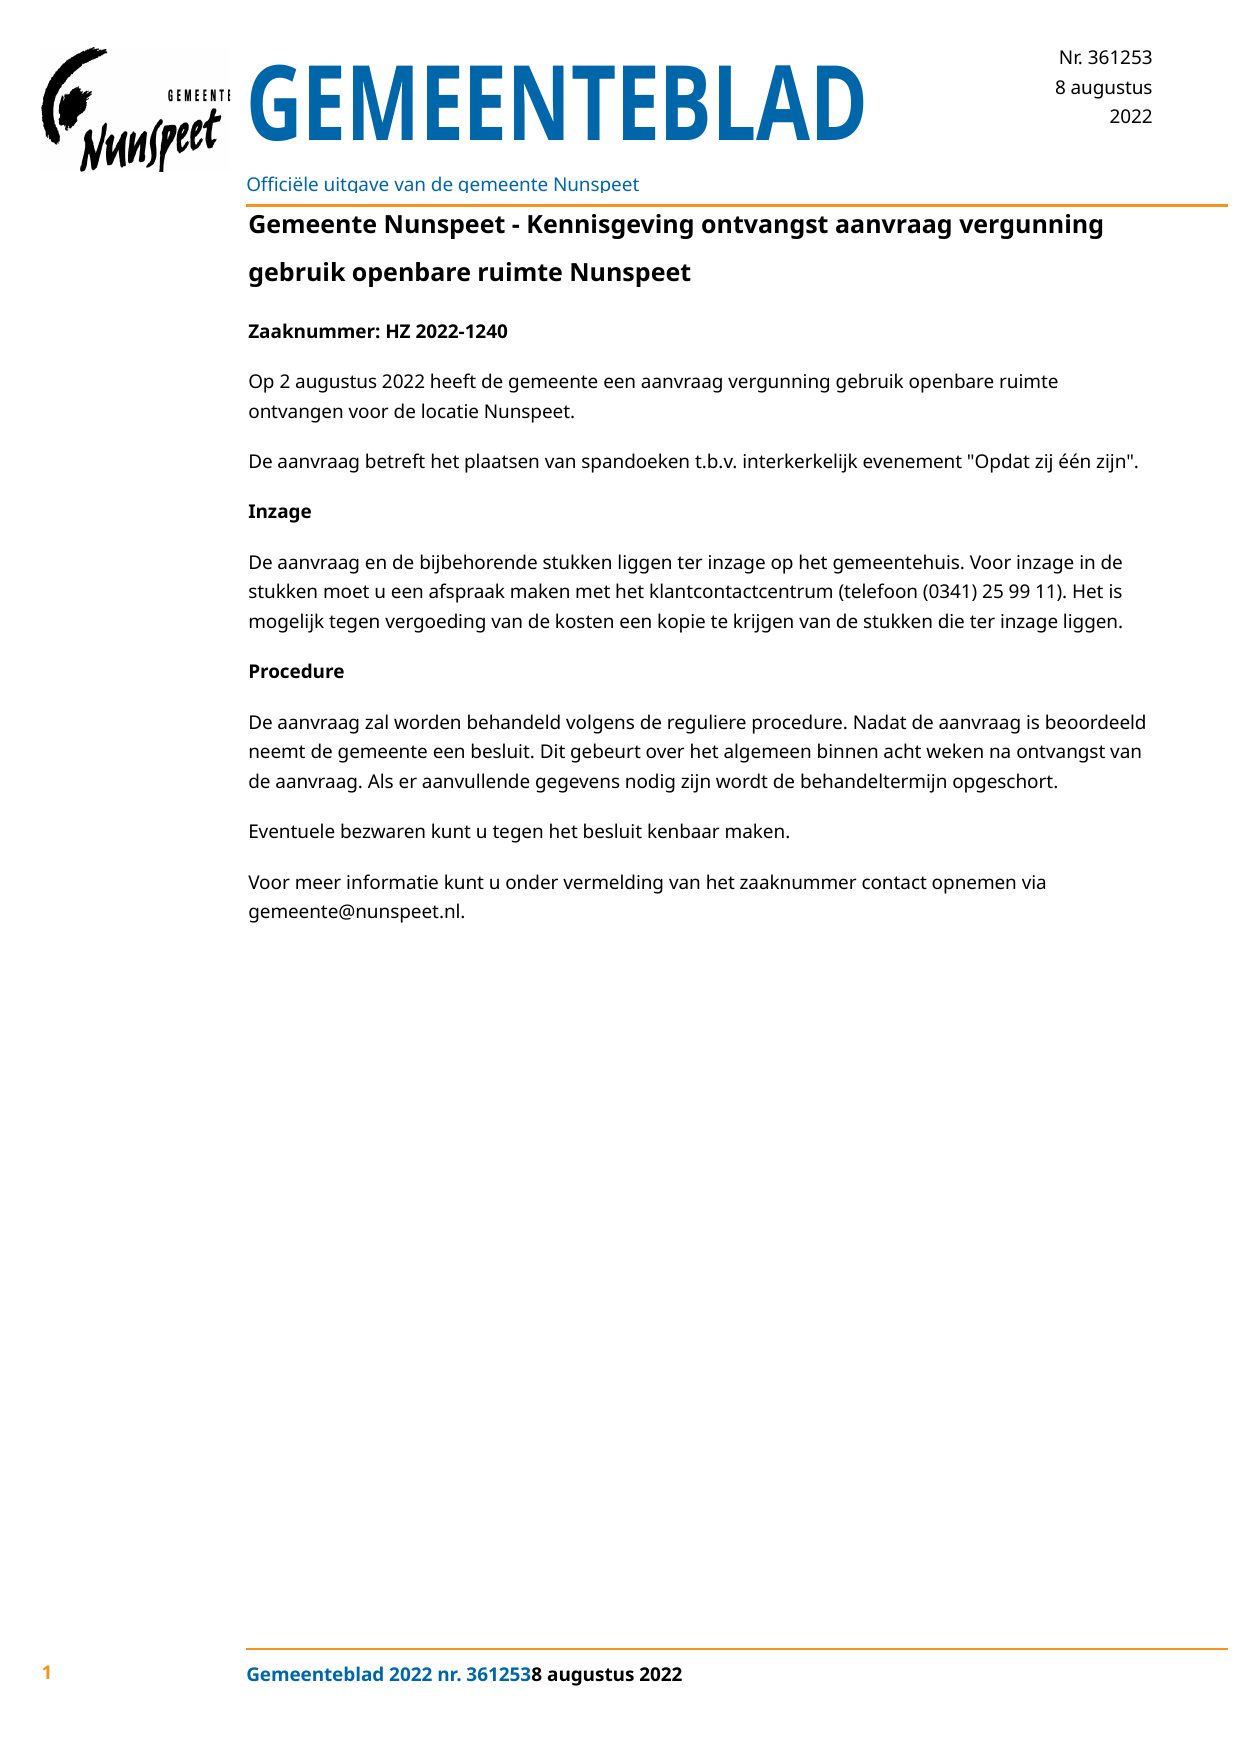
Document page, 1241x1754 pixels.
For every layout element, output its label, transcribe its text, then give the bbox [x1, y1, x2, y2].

text De aanvraag en de bijbehorende stukken liggen ter inzage op het gemeentehuis. Voor inzage in de stukken moet u een afspraak maken met het klantcontactcentrum (telefoon (0341) 25 99 11). Het is mogelijk tegen vergoeding van de kosten een kopie te krijgen van de stukken die ter inzage liggen. [248, 549, 1152, 634]
text De aanvraag zal worden behandeld volgens de reguliere procedure. Nadat de aanvraag is beoordeeld neemt de gemeente een besluit. Dit gebeurt over het algemeen binnen acht weken na ontvangst van de aanvraag. Als er aanvullende gegevens nodig zijn wordt de behandeltermijn opgeschort. [248, 709, 1152, 794]
text Eventuele bezwaren kunt u tegen het besluit kenbaar maken. [248, 819, 1152, 844]
picture [41, 47, 231, 172]
text Gemeente Nunspeet - Kennisgeving ontvangst aanvraag vergunning gebruik openbare ruimte Nunspeet [248, 207, 1152, 288]
text Inzage [248, 499, 1152, 524]
text Voor meer informatie kunt u onder vermelding van het zaaknummer contact opnemen via gemeente@nunspeet.nl. [248, 869, 1152, 924]
text Procedure [248, 659, 1152, 684]
text Op 2 augustus 2022 heeft de gemeente een aanvraag vergunning gebruik openbare ruimte ontvangen voor de locatie Nunspeet. [248, 368, 1152, 424]
text De aanvraag betreft het plaatsen van spandoeken t.b.v. interkerkelijk evenement "Opdat zij één zijn". [248, 448, 1152, 474]
text Zaaknummer: HZ 2022-1240 [248, 318, 1152, 344]
